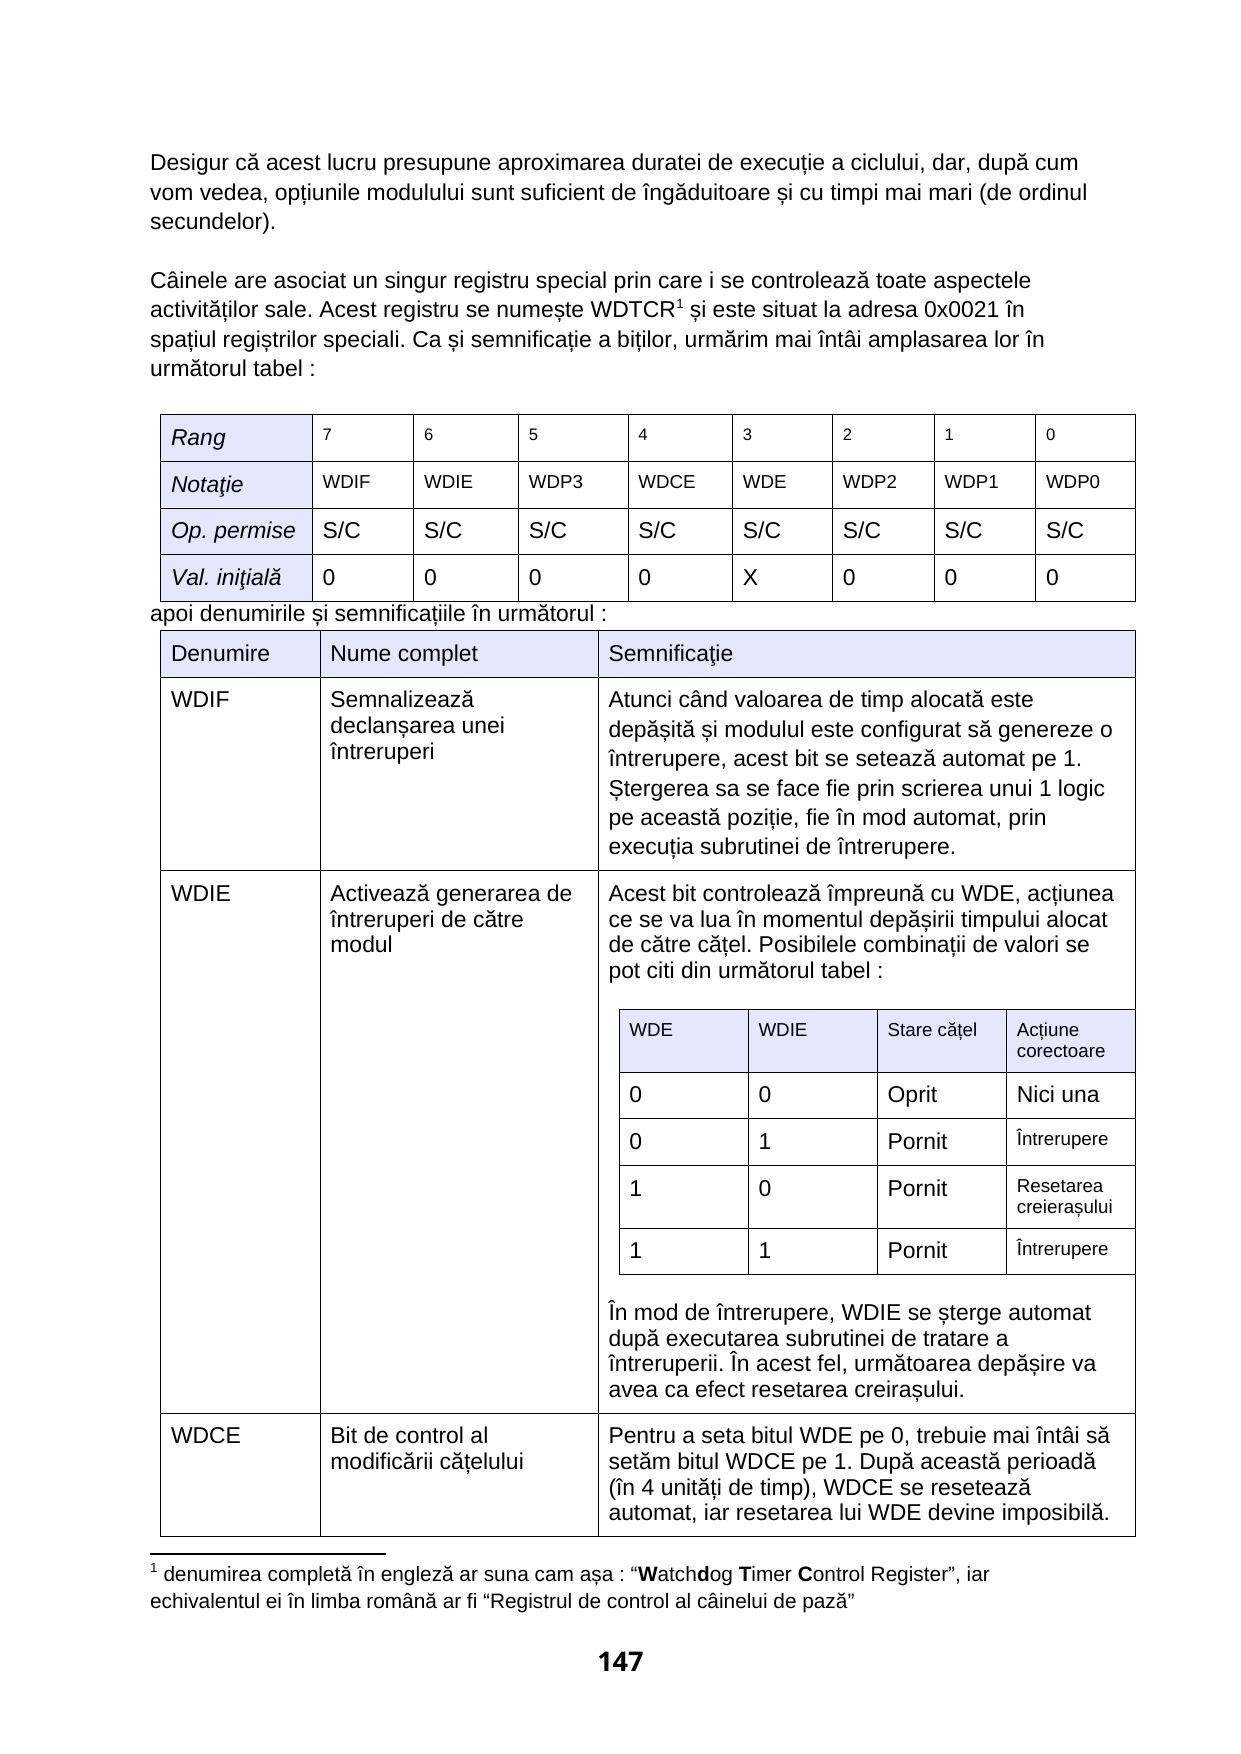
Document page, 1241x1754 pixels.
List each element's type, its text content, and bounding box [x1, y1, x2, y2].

table_cell 0 [749, 1166, 877, 1227]
table_cell S/C [833, 509, 934, 554]
table_cell 0 [935, 555, 1035, 601]
table_header 2 [833, 415, 934, 461]
table_cell S/C [629, 509, 732, 554]
table_cell 1 [749, 1119, 877, 1165]
table_cell 0 [313, 555, 413, 601]
table_cell Nici una [1007, 1073, 1135, 1118]
table_header WDIE [749, 1010, 877, 1072]
table_header 4 [629, 415, 732, 461]
table_cell Pornit [878, 1229, 1006, 1274]
table_cell Atunci când valoarea de timp alocată este depășită și modulul este configurat să genereze o întrerupere, acest bit se setează automat pe 1. Ștergerea sa se face fie prin scrierea unui 1 logic pe această poziție, fie în mod automat, prin execuția subrutinei de întrerupere. [599, 678, 1135, 870]
table_header 6 [414, 415, 518, 461]
table_header 7 [313, 415, 413, 461]
table_cell S/C [1036, 509, 1135, 554]
table_cell Întrerupere [1007, 1229, 1135, 1274]
table_cell Op. permise [161, 509, 312, 554]
table_cell Pentru a seta bitul WDE pe 0, trebuie mai întâi să setăm bitul WDCE pe 1. După această perioadă (în 4 unități de timp), WDCE se resetează automat, iar resetarea lui WDE devine imposibilă. [599, 1414, 1135, 1536]
table_cell Pornit [878, 1166, 1006, 1227]
table_cell WDP1 [935, 462, 1035, 507]
table_header WDE [620, 1010, 748, 1072]
table_cell 1 [620, 1229, 748, 1274]
table_cell S/C [519, 509, 628, 554]
table_cell Val. iniţială [161, 555, 312, 601]
table_header 0 [1036, 415, 1135, 461]
table_cell WDP3 [519, 462, 628, 507]
table_cell S/C [313, 509, 413, 554]
table_header Denumire [161, 631, 320, 677]
table_header 1 [935, 415, 1035, 461]
text denumirea completă în engleză ar suna cam așa : “Watchdog Timer Control Register”, iar echivalentul ei în limba română ar fi “Registrul de control al câinelui de pază” [150, 1561, 1091, 1613]
table_cell 0 [620, 1073, 748, 1118]
table_cell WDP0 [1036, 462, 1135, 507]
table_cell 1 [749, 1229, 877, 1274]
table_cell Notaţie [161, 462, 312, 507]
table_cell X [733, 555, 832, 601]
table_cell WDIE [414, 462, 518, 507]
text apoi denumirile și semnificațiile în următorul : [150, 601, 1091, 626]
table_cell Bit de control al modificării cățelului [321, 1414, 598, 1536]
table_cell Pornit [878, 1119, 1006, 1165]
table_header Rang [161, 415, 312, 461]
table_cell Activează generarea de întreruperi de către modul [321, 871, 598, 1413]
table_cell WDCE [161, 1414, 320, 1536]
table_header 3 [733, 415, 832, 461]
table_cell Oprit [878, 1073, 1006, 1118]
table_cell 0 [620, 1119, 748, 1165]
table_header Nume complet [321, 631, 598, 677]
table_header Semnificaţie [599, 631, 1135, 677]
table_cell 0 [519, 555, 628, 601]
table_cell S/C [414, 509, 518, 554]
table_cell WDE [733, 462, 832, 507]
table_cell 0 [629, 555, 732, 601]
table_cell WDIE [161, 871, 320, 1413]
table_cell 0 [833, 555, 934, 601]
table_cell WDIF [313, 462, 413, 507]
table_cell Semnalizează declanșarea unei întreruperi [321, 678, 598, 870]
table_cell 0 [414, 555, 518, 601]
table_cell WDIF [161, 678, 320, 870]
table_cell 0 [1036, 555, 1135, 601]
table_cell 1 [620, 1166, 748, 1227]
table_cell Resetarea creierașului [1007, 1166, 1135, 1227]
table_cell WDCE [629, 462, 732, 507]
table_cell 0 [749, 1073, 877, 1118]
table_cell S/C [733, 509, 832, 554]
table_header Acțiune corectoare [1007, 1010, 1135, 1072]
table_cell WDP2 [833, 462, 934, 507]
table_header Stare cățel [878, 1010, 1006, 1072]
table_cell Întrerupere [1007, 1119, 1135, 1165]
text Câinele are asociat un singur registru special prin care i se controlează toate aspectele activităților sale. Acest registru se numește WDTCR și este situat la adresa 0x0021 în spațiul regiștrilor speciali. Ca și semnificație a biților, urmărim mai întâi amplasarea lor în următorul tabel : [150, 267, 1091, 381]
table_cell S/C [935, 509, 1035, 554]
table_cell Acest bit controlează împreună cu WDE, acțiunea ce se va lua în momentul depășirii timpului alocat de către cățel. Posibilele combinații de valori se pot citi din următorul tabel : În mod de întrerupere, WDIE se șterge automat după executarea subrutinei de tratare a întreruperii. În acest fel, următoarea depășire va avea ca efect resetarea creirașului. [599, 871, 1135, 1413]
table_header 5 [519, 415, 628, 461]
text Desigur că acest lucru presupune aproximarea duratei de execuție a ciclului, dar, după cum vom vedea, opțiunile modulului sunt suficient de îngăduitoare și cu timpi mai mari (de ordinul secundelor). [150, 150, 1091, 234]
